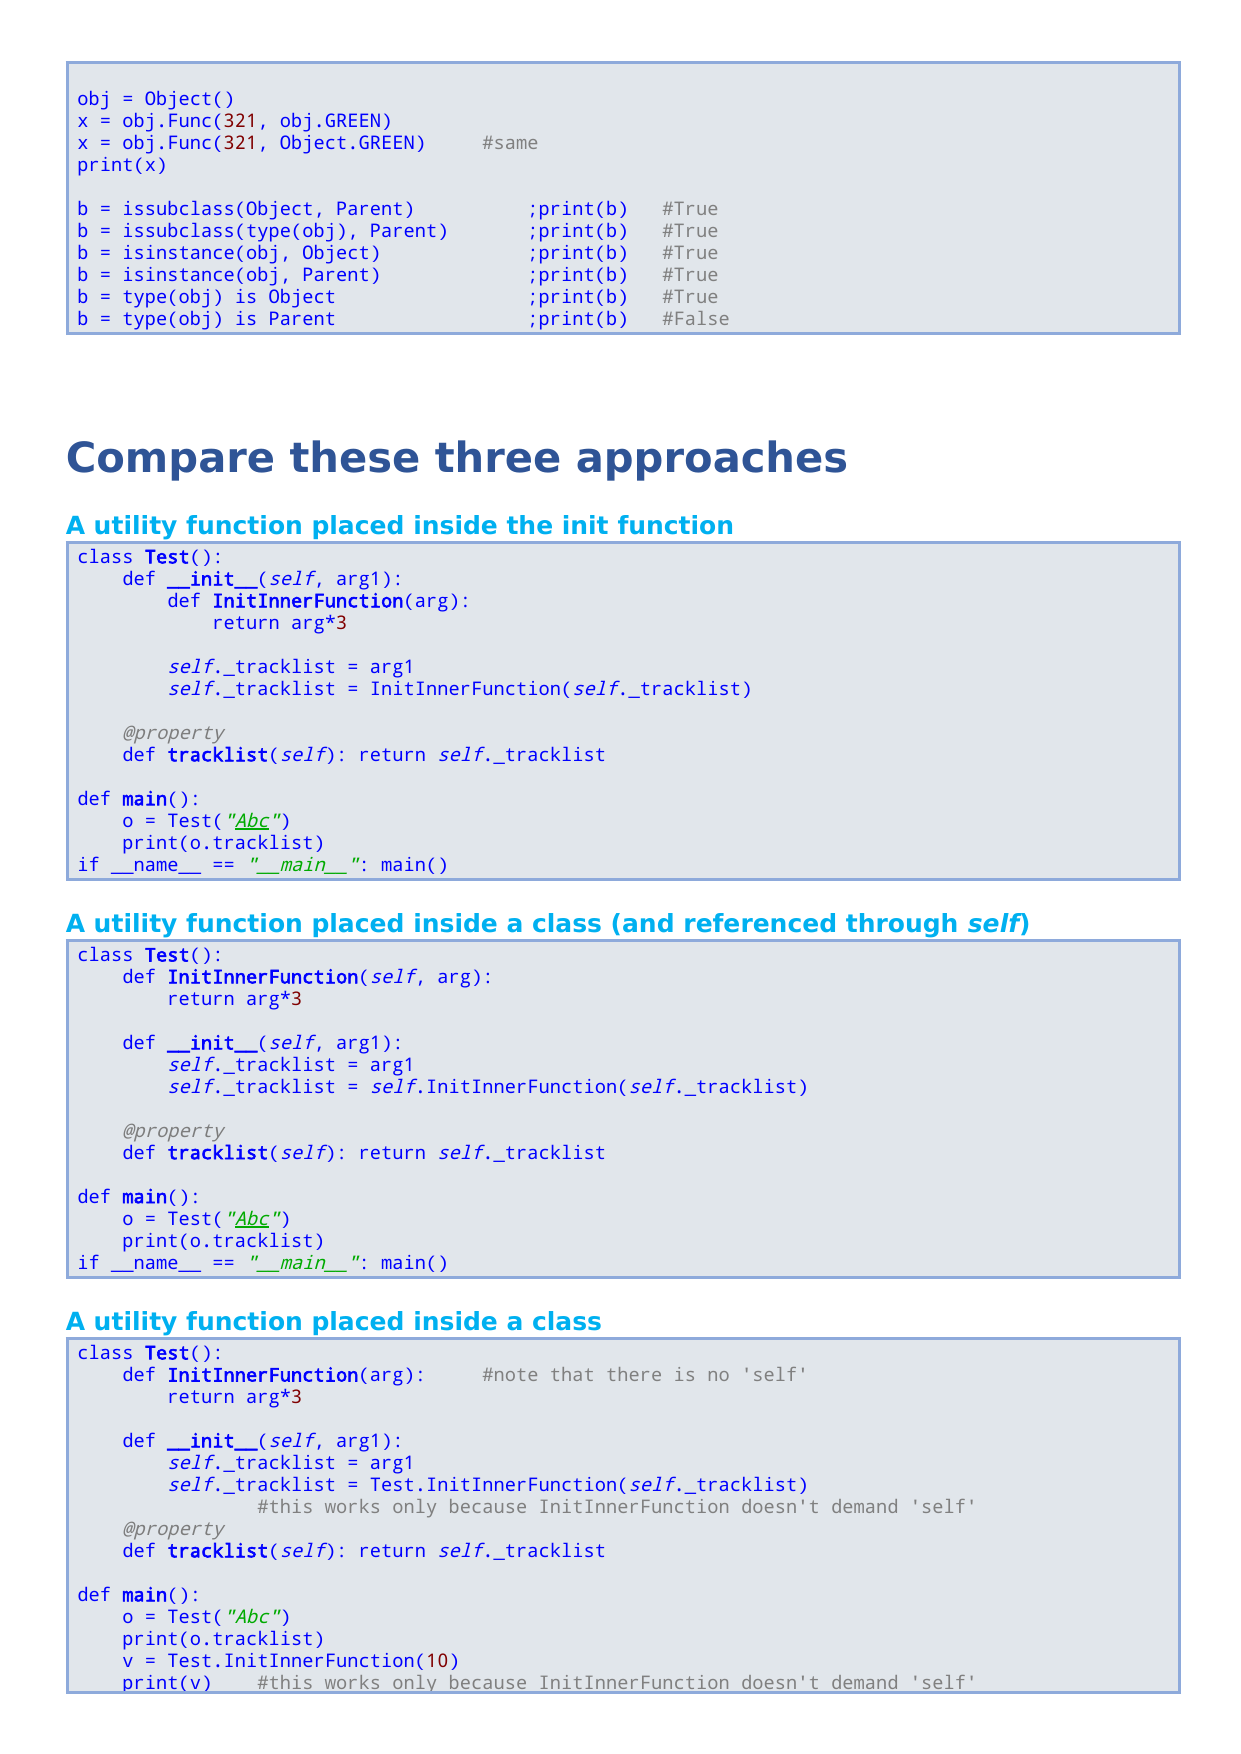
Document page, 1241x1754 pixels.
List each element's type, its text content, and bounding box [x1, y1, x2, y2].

text x = obj.Func(321, obj.GREEN) [69, 105, 1178, 127]
text b = isinstance(obj, Object) ;print(b) #True [69, 237, 1178, 259]
text b = issubclass(Object, Parent) ;print(b) #True [69, 193, 1178, 215]
text self._tracklist = self.InitInnerFunction(self._tracklist) [69, 1071, 1178, 1093]
text class Test(): [69, 942, 1178, 961]
text class Test(): [69, 1340, 1178, 1359]
title A utility function placed inside the init function [66, 512, 1181, 541]
text @property [69, 1513, 1178, 1534]
title A utility function placed inside a class (and referenced through self) [66, 909, 1181, 939]
text def tracklist(self): return self._tracklist [69, 738, 1178, 761]
text b = isinstance(obj, Parent) ;print(b) #True [69, 259, 1178, 281]
text #this works only because InitInnerFunction doesn't demand 'self' [69, 1491, 1178, 1513]
text v = Test.InitInnerFunction(10) [69, 1644, 1178, 1666]
text Compare these three approaches [66, 434, 1181, 483]
text print(o.tracklist) [69, 1224, 1178, 1246]
text self._tracklist = InitInnerFunction(self._tracklist) [69, 673, 1178, 694]
text print(o.tracklist) [69, 1622, 1178, 1644]
text def main(): [69, 782, 1178, 804]
text b = type(obj) is Parent ;print(b) #False [69, 303, 1178, 332]
text def InitInnerFunction(arg): #note that there is no 'self' [69, 1359, 1178, 1381]
text print(o.tracklist) [69, 826, 1178, 848]
title A utility function placed inside a class [66, 1308, 1181, 1337]
text def __init__(self, arg1): [69, 1425, 1178, 1447]
text @property [69, 717, 1178, 738]
text def tracklist(self): return self._tracklist [69, 1534, 1178, 1557]
text b = type(obj) is Object ;print(b) #True [69, 281, 1178, 303]
text b = issubclass(type(obj), Parent) ;print(b) #True [69, 215, 1178, 237]
text def main(): [69, 1181, 1178, 1202]
text print(x) [69, 149, 1178, 171]
text class Test(): [69, 544, 1178, 563]
text def __init__(self, arg1): [69, 1027, 1178, 1049]
text def main(): [69, 1578, 1178, 1601]
text return arg*3 [69, 983, 1178, 1005]
text print(v) #this works only because InitInnerFunction doesn't demand 'self' [69, 1666, 1178, 1691]
text def InitInnerFunction(self, arg): [69, 961, 1178, 983]
text def tracklist(self): return self._tracklist [69, 1137, 1178, 1158]
text o = Test("Abc") [69, 804, 1178, 826]
text return arg*3 [69, 607, 1178, 629]
text return arg*3 [69, 1381, 1178, 1403]
text x = obj.Func(321, Object.GREEN) #same [69, 127, 1178, 149]
text @property [69, 1114, 1178, 1137]
text obj = Object() [69, 83, 1178, 105]
text if __name__ == "__main__": main() [69, 848, 1178, 878]
text o = Test("Abc") [69, 1601, 1178, 1622]
text self._tracklist = Test.InitInnerFunction(self._tracklist) [69, 1469, 1178, 1491]
text def InitInnerFunction(arg): [69, 585, 1178, 607]
text self._tracklist = arg1 [69, 1049, 1178, 1071]
text def __init__(self, arg1): [69, 563, 1178, 585]
text self._tracklist = arg1 [69, 1447, 1178, 1469]
text self._tracklist = arg1 [69, 651, 1178, 673]
text o = Test("Abc") [69, 1202, 1178, 1224]
text if __name__ == "__main__": main() [69, 1246, 1178, 1276]
